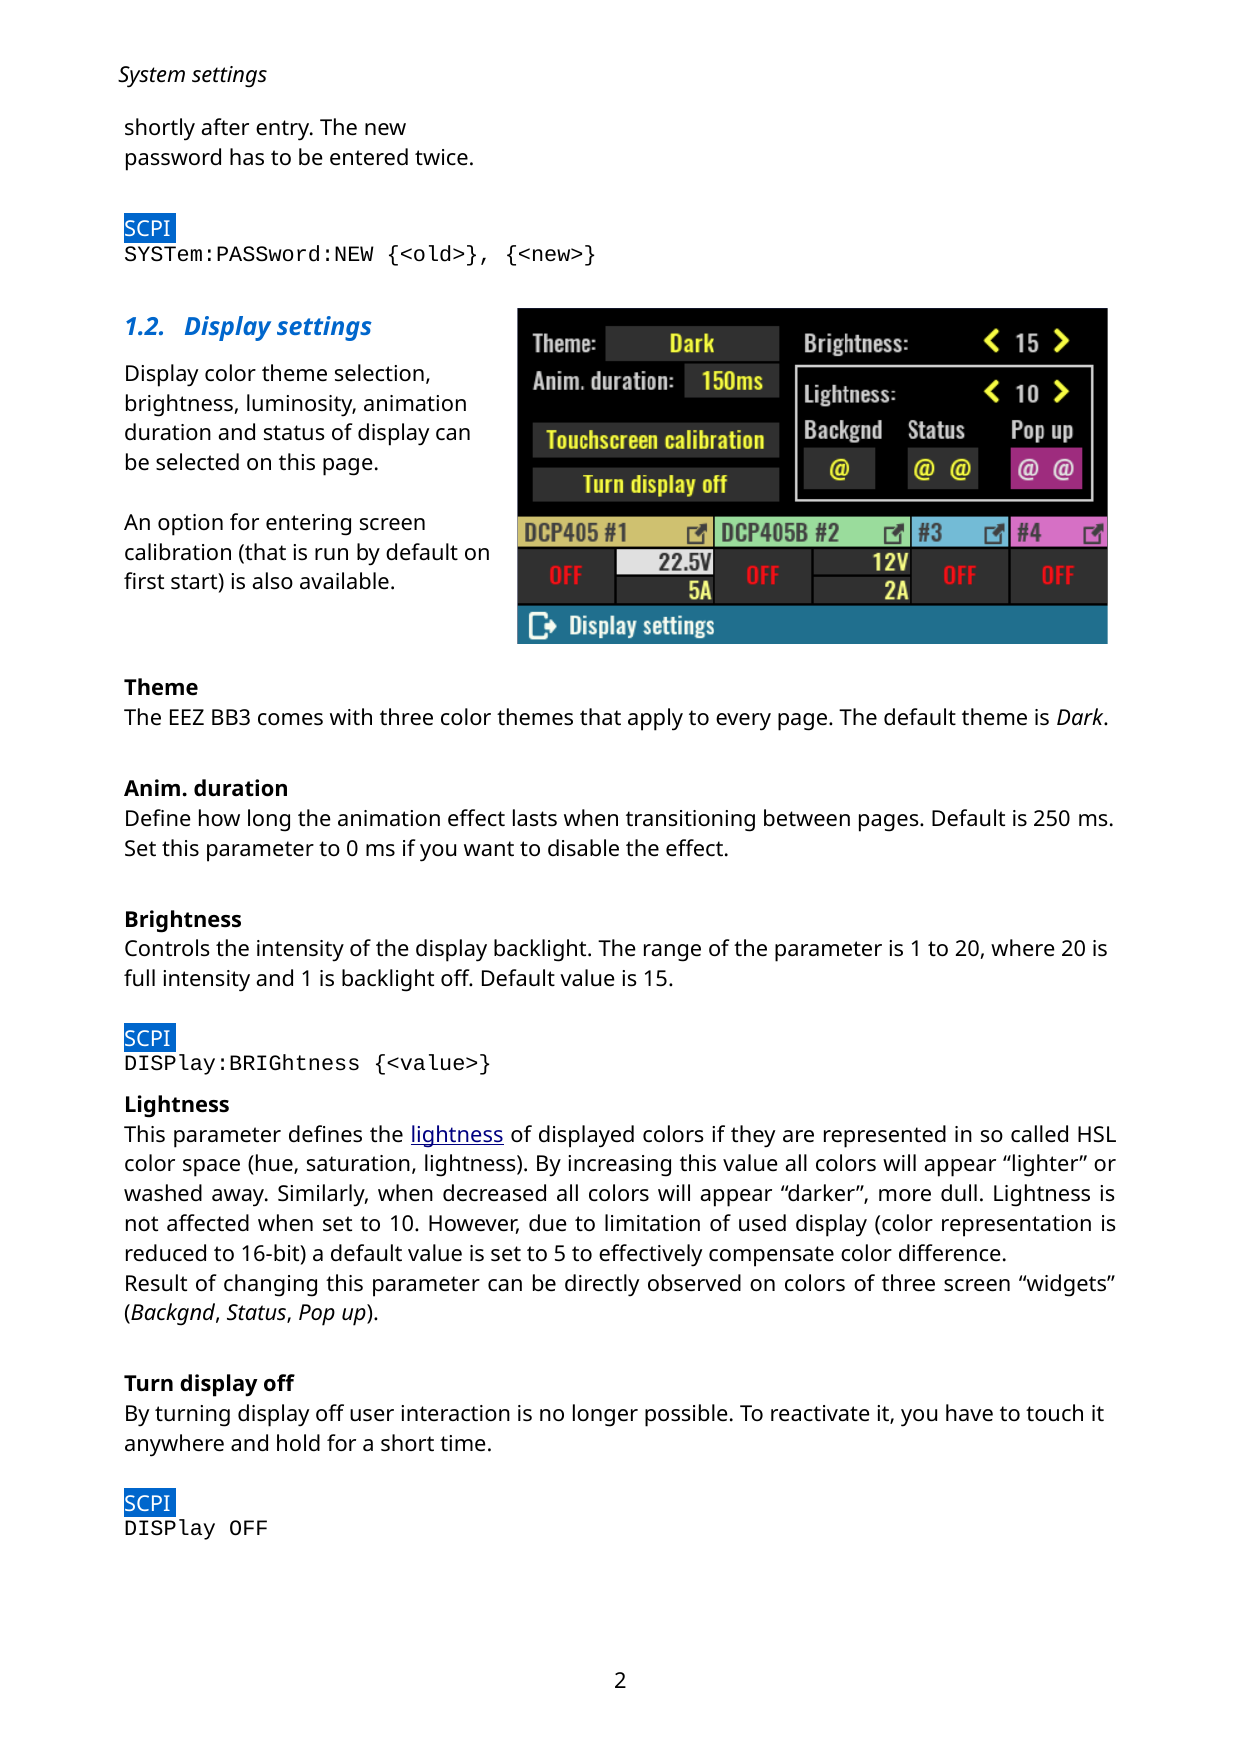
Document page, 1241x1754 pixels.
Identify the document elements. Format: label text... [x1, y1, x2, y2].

table_cell [502, 107, 1123, 207]
table_header [502, 303, 1123, 643]
table_cell Lightness This parameter defines the lightness of displayed colors if they are represented in so called HSL color space (hue, saturation, lightness). By increasing this value all colors will appear “lighter” or washed away. Similarly, when decreased all colors will appear “darker”, more dull. Lightness is not affected when set to 10. However, due to limitation of used display (color representation is reduced to 16-bit) a default value is set to 5 to effectively compensate color difference. Result of changing this parameter can be directly observed on colors of three screen “widgets” (Backgnd, Status, Pop up). [118, 1083, 1123, 1363]
table_header Display settings Display color theme selection, brightness, luminosity, animation duration and status of display can be selected on this page. An option for entering screen calibration (that is run by default on first start) is also available. [118, 303, 502, 666]
table_header [502, 644, 1123, 666]
table_cell Turn display off By turning display off user interaction is no longer possible. To reactivate it, you have to touch it anywhere and hold for a short time. SCPI DISPlay OFF [118, 1363, 1123, 1548]
table_cell shortly after entry. The new password has to be entered twice. [118, 107, 502, 207]
table_cell Brightness Controls the intensity of the display backlight. The range of the parameter is 1 to 20, where 20 is full intensity and 1 is backlight off. Default value is 15. SCPI DISPlay:BRIGhtness {<value>} [118, 898, 1123, 1083]
table_cell Theme The EEZ BB3 comes with three color themes that apply to every page. The default theme is Dark. [118, 666, 1123, 767]
picture [517, 308, 1108, 644]
table_cell SCPI SYSTem:PASSword:NEW {<old>}, {<new>} [118, 208, 1123, 273]
table_cell Anim. duration Define how long the animation effect lasts when transitioning between pages. Default is 250 ms. Set this parameter to 0 ms if you want to disable the effect. [118, 767, 1123, 898]
